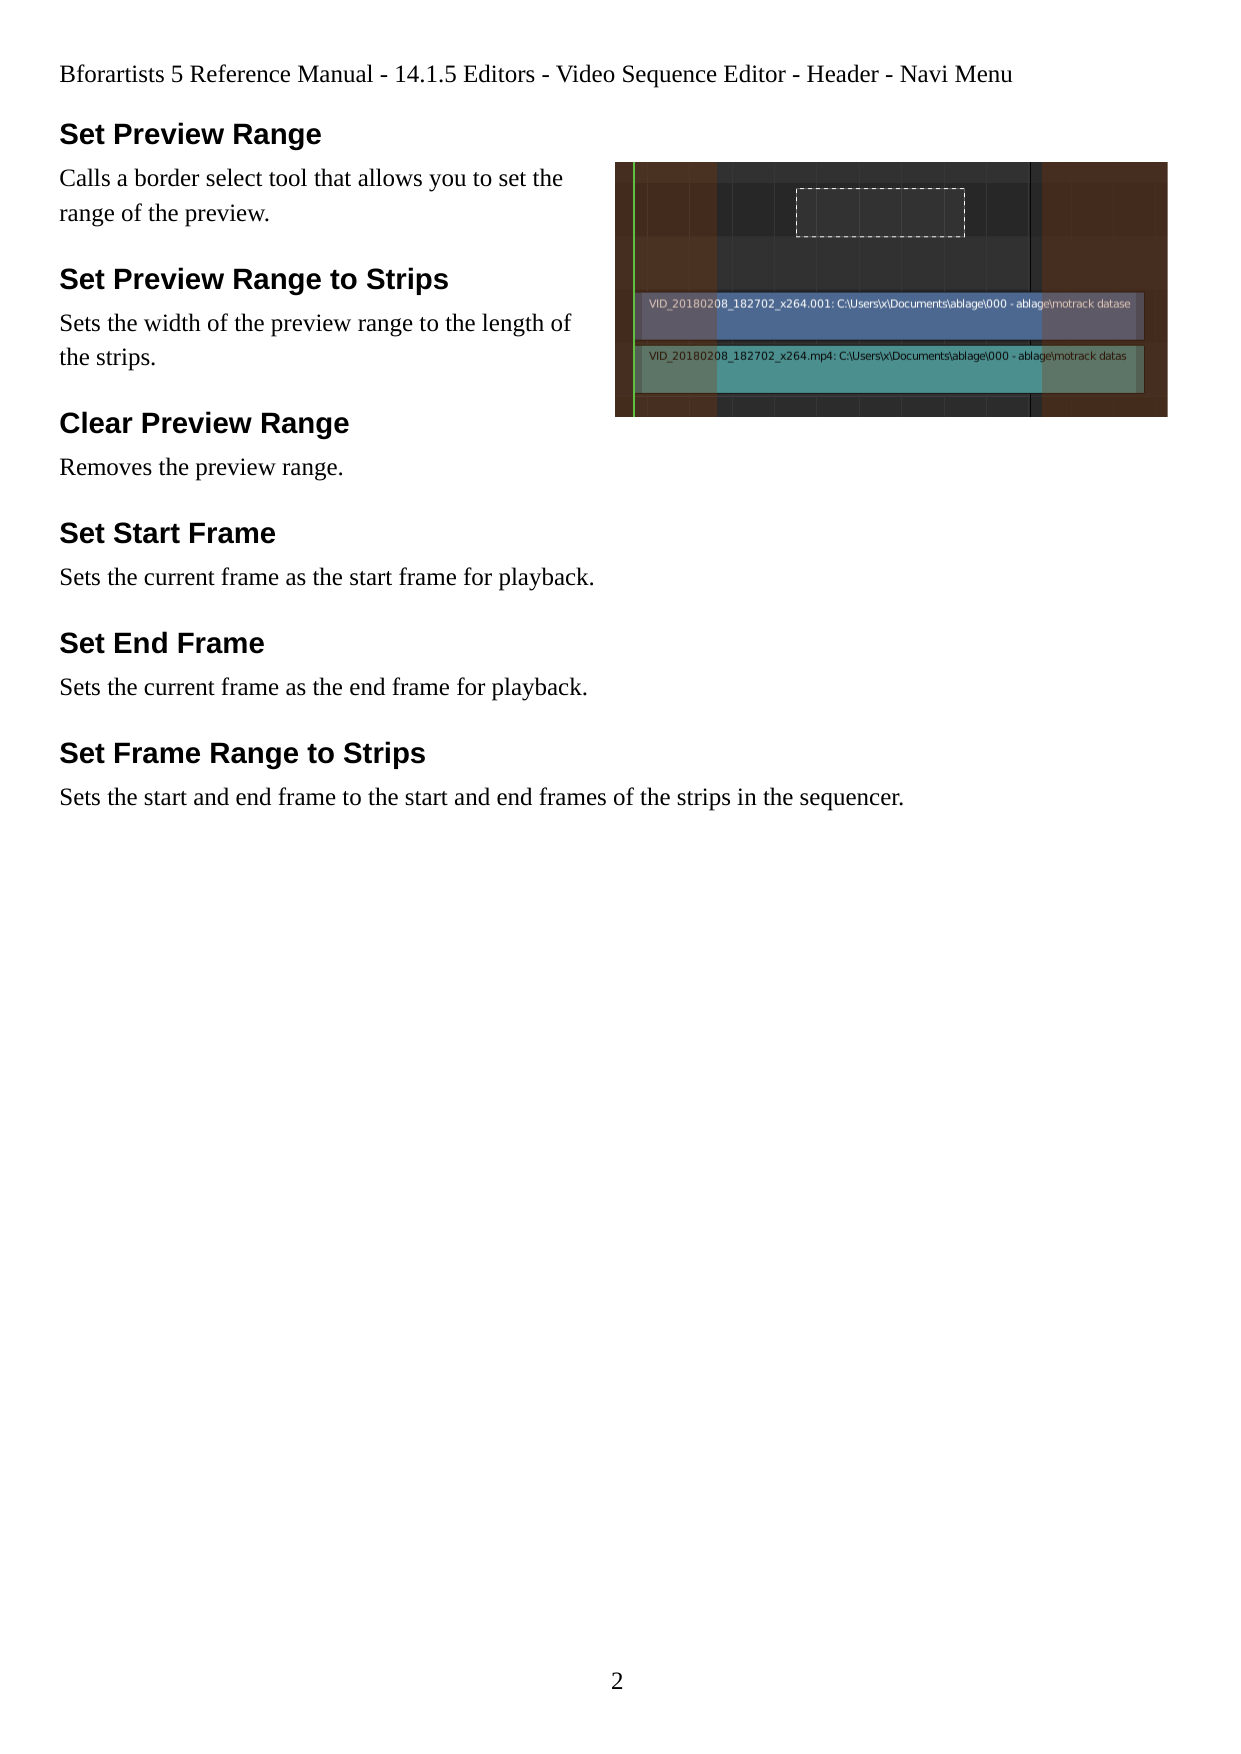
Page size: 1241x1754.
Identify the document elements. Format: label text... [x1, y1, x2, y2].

text Removes the preview range. [59, 452, 1181, 481]
subtitle Set Start Frame [59, 516, 1181, 550]
text Sets the current frame as the end frame for playback. [59, 672, 1181, 701]
text Sets the width of the preview range to the length of the strips. [59, 308, 615, 371]
text Sets the current frame as the start frame for playback. [59, 562, 1181, 591]
subtitle Set Preview Range to Strips [59, 262, 615, 295]
subtitle Set Frame Range to Strips [59, 736, 1181, 769]
text Sets the start and end frame to the start and end frames of the strips in the sequencer. [59, 782, 1181, 811]
picture [615, 162, 1168, 417]
text Calls a border select tool that allows you to set the range of the preview. [59, 163, 615, 227]
subtitle Clear Preview Range [59, 406, 1181, 440]
subtitle Set End Frame [59, 626, 1181, 659]
subtitle Set Preview Range [59, 117, 1181, 151]
